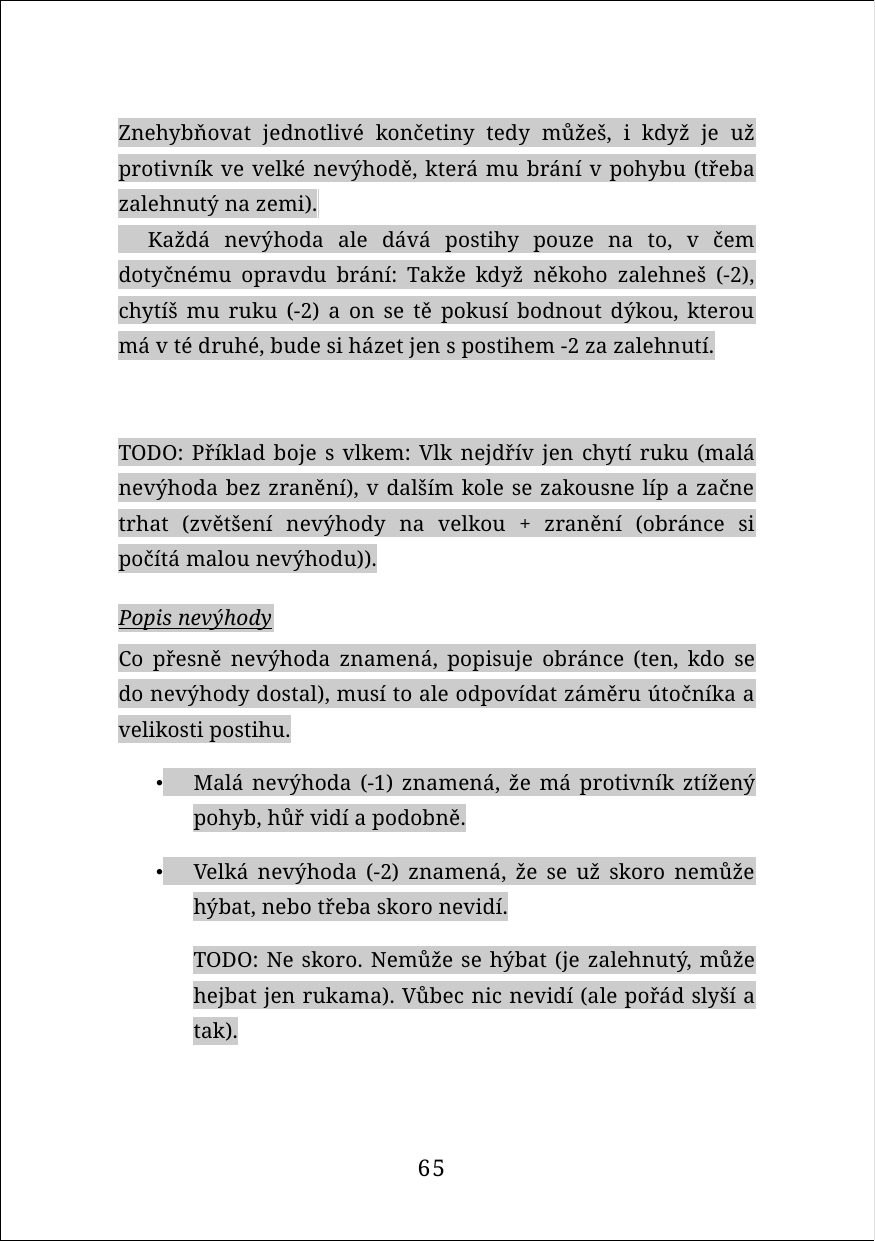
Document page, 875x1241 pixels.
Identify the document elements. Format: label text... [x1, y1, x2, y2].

text TODO: Příklad boje s vlkem: Vlk nejdřív jen chytí ruku (malá nevýhoda bez zranění), v dalším kole se zakousne líp a začne trhat (zvětšení nevýhody na velkou + zranění (obránce si počítá malou nevýhodu)). [118, 438, 756, 573]
subtitle Popis nevýhody [118, 603, 756, 632]
text Znehybňovat jednotlivé končetiny tedy můžeš, i když je už protivník ve velké nevýhodě, která mu brání v pohybu (třeba zalehnutý na zemi). Každá nevýhoda ale dává postihy pouze na to, v čem dotyčnému opravdu brání: Takže když někoho zalehneš (-2), chytíš mu ruku (-2) a on se tě pokusí bodnout dýkou, kterou má v té druhé, bude si házet jen s postihem -2 za zalehnutí. [118, 118, 756, 360]
list Malá nevýhoda (-1) znamená, že má protivník ztížený pohyb, hůř vidí a podobně. [156, 768, 756, 832]
text Co přesně nevýhoda znamená, popisuje obránce (ten, kdo se do nevýhody dostal), musí to ale odpovídat záměru útočníka a velikosti postihu. [118, 644, 756, 743]
list TODO: Ne skoro. Nemůže se hýbat (je zalehnutý, může hejbat jen rukama). Vůbec nic nevidí (ale pořád slyší a tak). [156, 946, 756, 1045]
list Velká nevýhoda (-2) znamená, že se už skoro nemůže hýbat, nebo třeba skoro nevidí. [156, 857, 756, 921]
